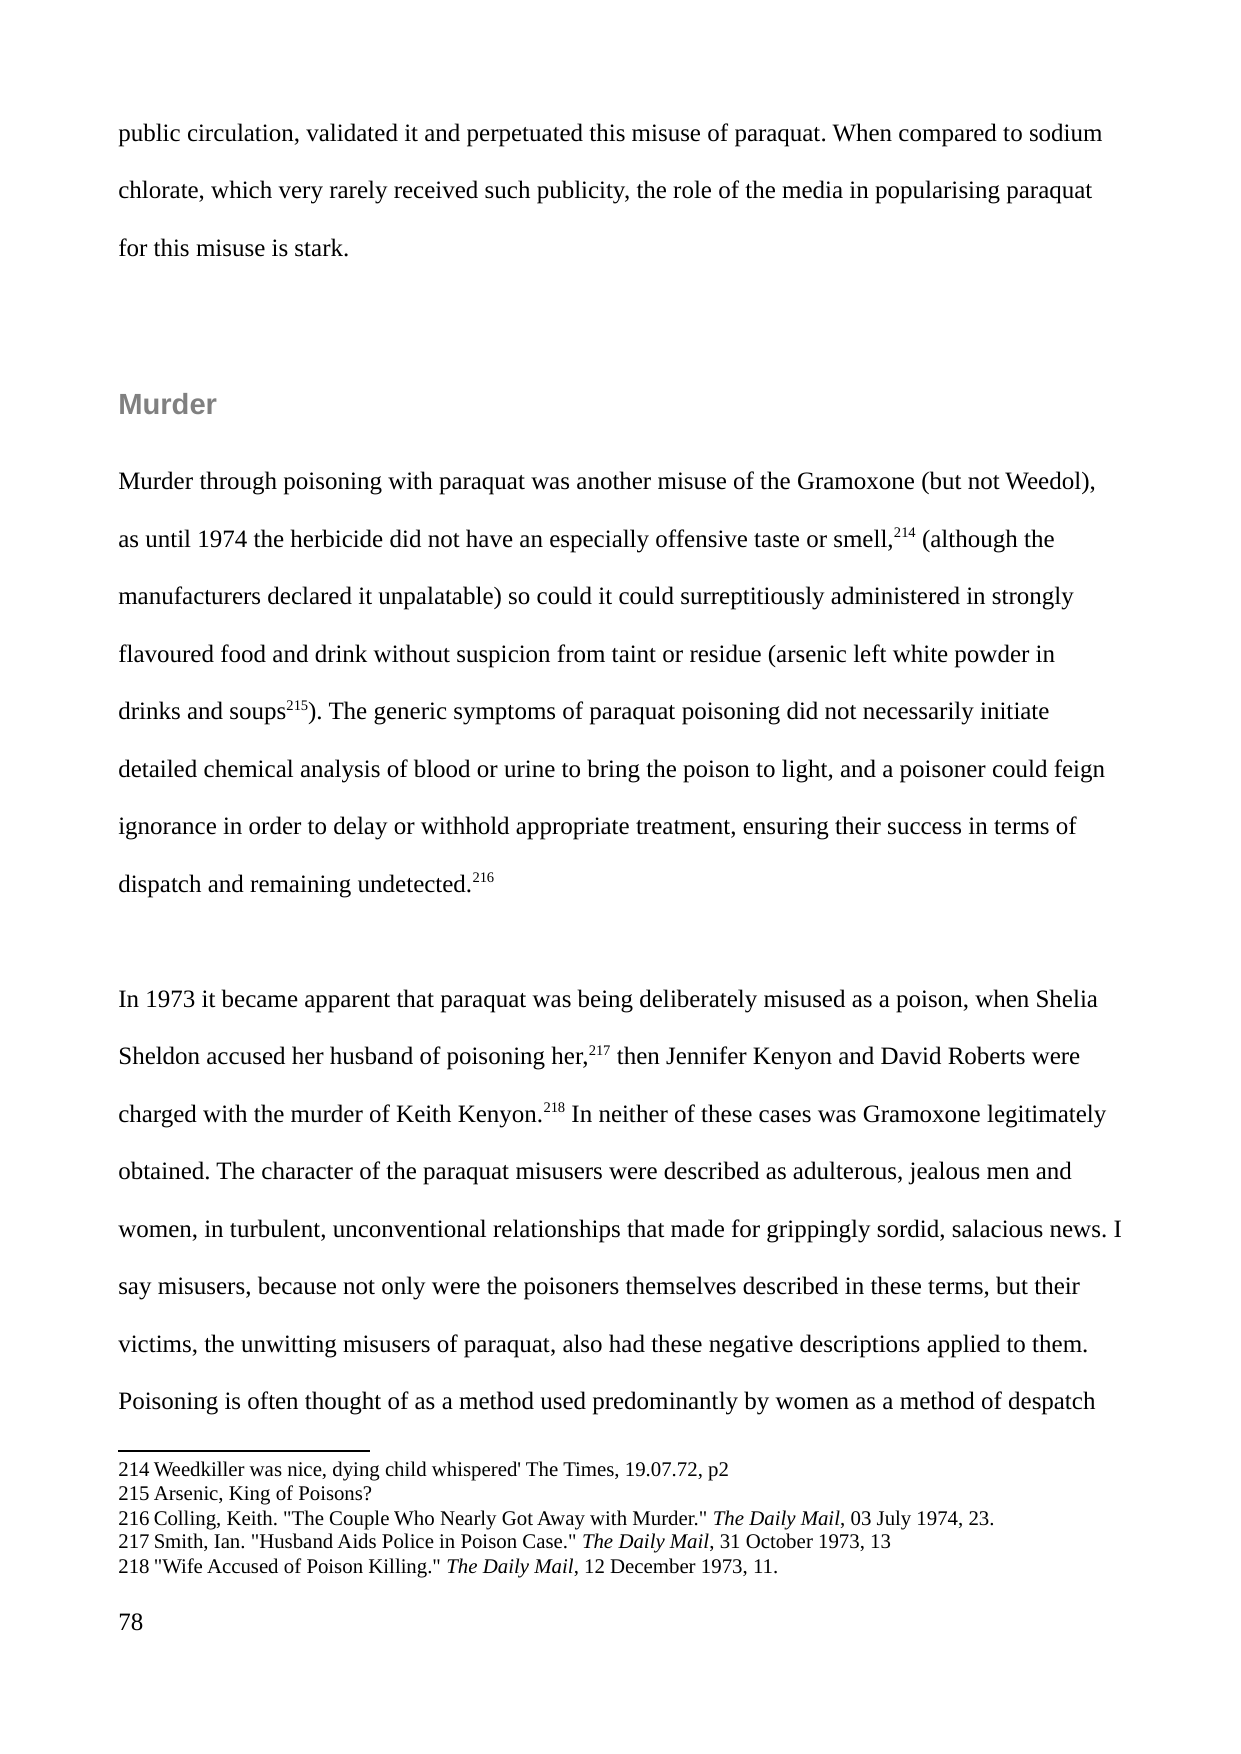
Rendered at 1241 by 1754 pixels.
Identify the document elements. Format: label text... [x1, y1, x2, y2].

text Murder through poisoning with paraquat was another misuse of the Gramoxone (but not Weedol), as until 1974 the herbicide did not have an especially offensive taste or smell, (although the manufacturers declared it unpalatable) so could it could surreptitiously administered in strongly flavoured food and drink without suspicion from taint or residue (arsenic left white powder in drinks and soups). The generic symptoms of paraquat poisoning did not necessarily initiate detailed chemical analysis of blood or urine to bring the poison to light, and a poisoner could feign ignorance in order to delay or withhold appropriate treatment, ensuring their success in terms of dispatch and remaining undetected. [118, 466, 1122, 898]
text "Wife Accused of Poison Killing." The Daily Mail, 12 December 1973, 11. [118, 1553, 1122, 1578]
text Smith, Ian. "Husband Aids Police in Poison Case." The Daily Mail, 31 October 1973, 13 [118, 1529, 1122, 1553]
text In 1973 it became apparent that paraquat was being deliberately misused as a poison, when Shelia Sheldon accused her husband of poisoning her, then Jennifer Kenyon and David Roberts were charged with the murder of Keith Kenyon. In neither of these cases was Gramoxone legitimately obtained. The character of the paraquat misusers were described as adulterous, jealous men and women, in turbulent, unconventional relationships that made for grippingly sordid, salacious news. I say misusers, because not only were the poisoners themselves described in these terms, but their victims, the unwitting misusers of paraquat, also had these negative descriptions applied to them. Poisoning is often thought of as a method used predominantly by women as a method of despatch [118, 984, 1122, 1415]
text Colling, Keith. "The Couple Who Nearly Got Away with Murder." The Daily Mail, 03 July 1974, 23. [118, 1505, 1122, 1529]
subtitle Murder [118, 387, 1122, 420]
text Weedkiller was nice, dying child whispered' The Times, 19.07.72, p2 [118, 1457, 1122, 1481]
text Arsenic, King of Poisons? [118, 1481, 1122, 1505]
text public circulation, validated it and perpetuated this misuse of paraquat. When compared to sodium chlorate, which very rarely received such publicity, the role of the media in popularising paraquat for this misuse is stark. [118, 118, 1122, 262]
